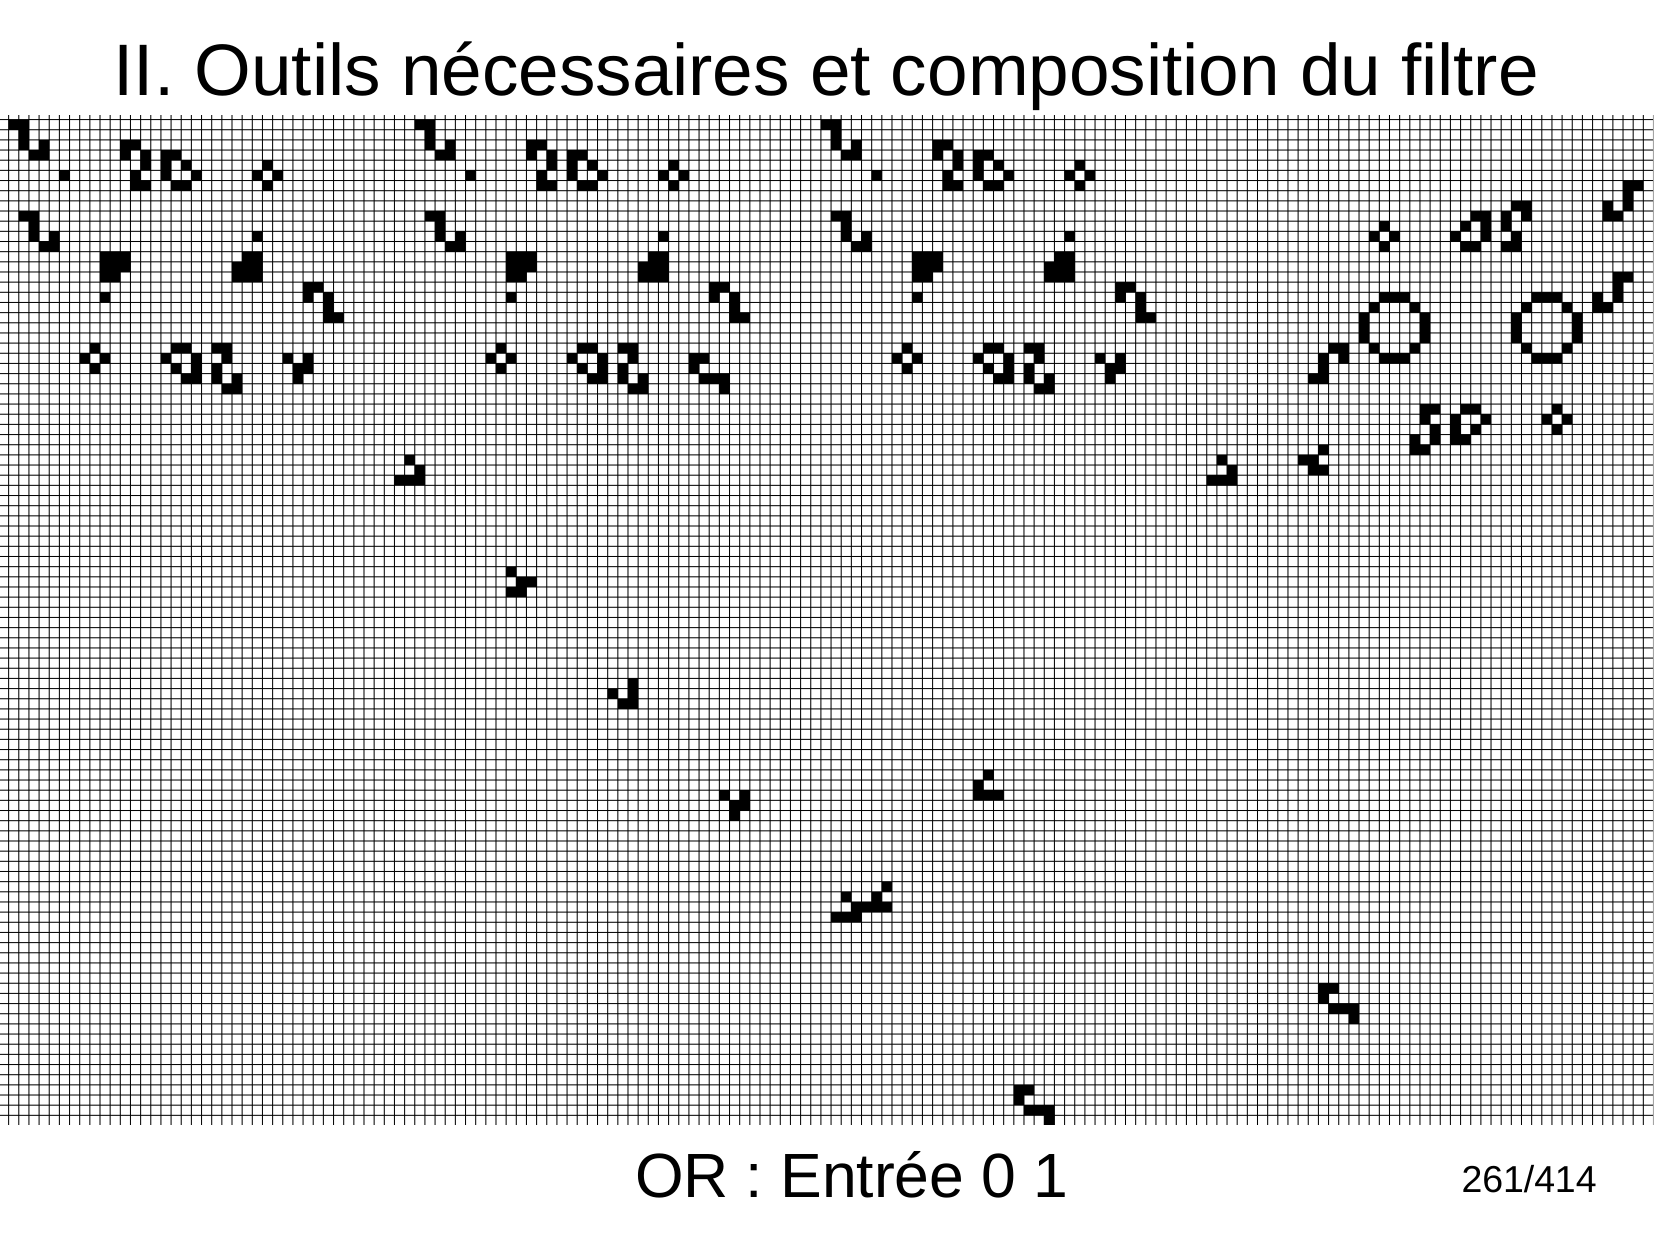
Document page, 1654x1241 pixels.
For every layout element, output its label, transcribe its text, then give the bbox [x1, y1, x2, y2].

picture [0, 115, 1654, 1125]
text_box OR : Entrée 0 1 [620, 1133, 1084, 1219]
text_box <number>/414 [1446, 1151, 1654, 1209]
title II. Outils nécessaires et composition du filtre [82, 0, 1571, 174]
